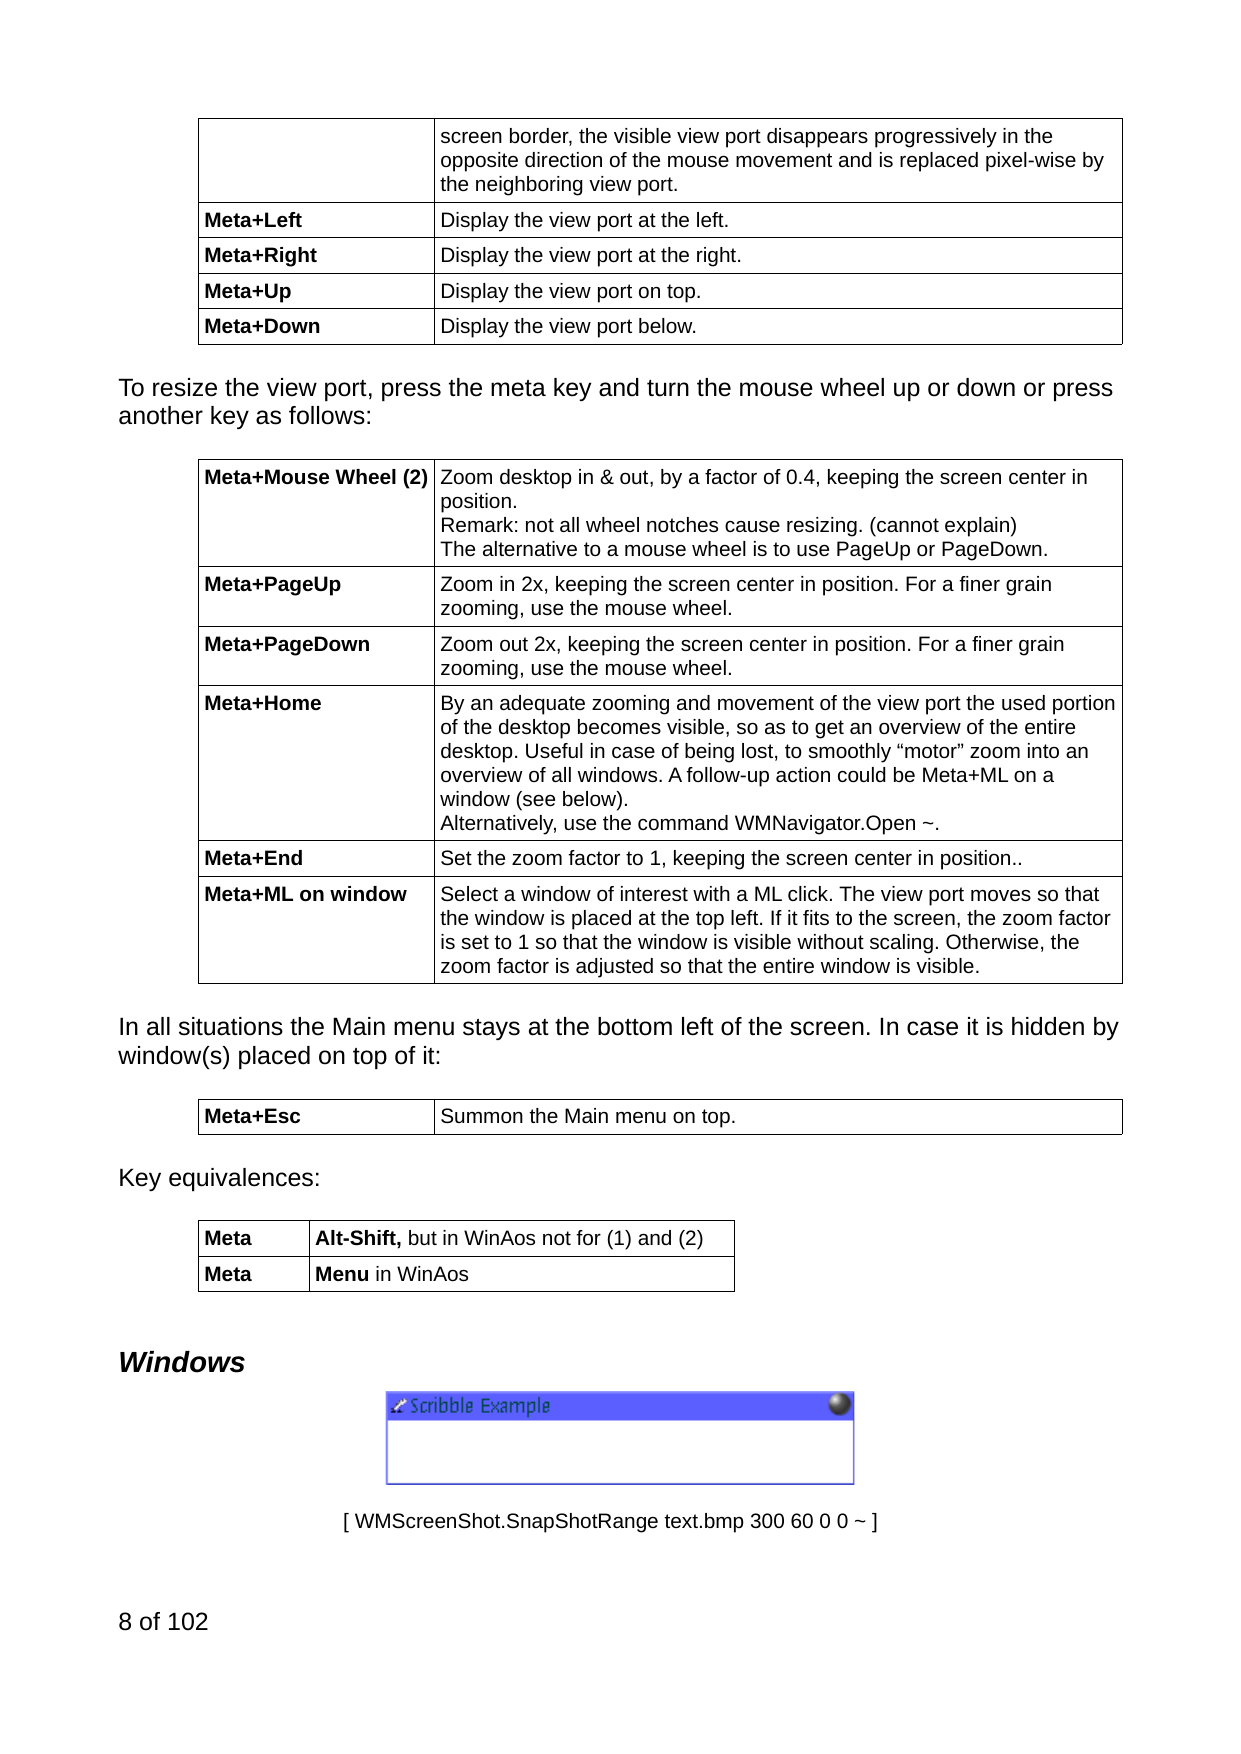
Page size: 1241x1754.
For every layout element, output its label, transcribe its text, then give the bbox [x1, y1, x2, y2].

table_cell Meta+Up [199, 274, 434, 308]
table_cell Meta+ML on window [199, 877, 434, 983]
table_cell Display the view port at the right. [435, 238, 1122, 273]
table_cell By an adequate zooming and movement of the view port the used portion of the desktop becomes visible, so as to get an overview of the entire desktop. Useful in case of being lost, to smoothly “motor” zoom into an overview of all windows. A follow-up action could be Meta+ML on a window (see below). Alternatively, use the command WMNavigator.Open ~. [435, 686, 1122, 840]
table_cell Meta+PageUp [199, 567, 434, 626]
text To resize the view port, press the meta key and turn the mouse wheel up or down or press another key as follows: [118, 372, 1122, 430]
table_cell Meta+PageDown [199, 627, 434, 685]
table_cell Meta+Down [199, 309, 434, 344]
text In all situations the Main menu stays at the bottom left of the screen. In case it is hidden by window(s) placed on top of it: [118, 1012, 1122, 1070]
table_cell Meta+Home [199, 686, 434, 840]
table_cell Display the view port on top. [435, 274, 1122, 308]
table_header Summon the Main menu on top. [435, 1100, 1122, 1134]
table_cell Select a window of interest with a ML click. The view port moves so that the window is placed at the top left. If it fits to the screen, the zoom factor is set to 1 so that the window is visible without scaling. Otherwise, the zoom factor is adjusted so that the entire window is visible. [435, 877, 1122, 983]
table_header Meta+Mouse Wheel (2) [199, 460, 434, 566]
table_header Meta [199, 1221, 309, 1256]
table_header screen border, the visible view port disappears progressively in the opposite direction of the mouse movement and is replaced pixel-wise by the neighboring view port. [435, 119, 1122, 202]
table_header Zoom desktop in & out, by a factor of 0.4, keeping the screen center in position. Remark: not all wheel notches cause resizing. (cannot explain) The alternative to a mouse wheel is to use PageUp or PageDown. [435, 460, 1122, 566]
table_cell Display the view port at the left. [435, 203, 1122, 237]
table_cell Zoom out 2x, keeping the screen center in position. For a finer grain zooming, use the mouse wheel. [435, 627, 1122, 685]
table_cell Menu in WinAos [310, 1257, 734, 1291]
table_cell Zoom in 2x, keeping the screen center in position. For a finer grain zooming, use the mouse wheel. [435, 567, 1122, 626]
table_cell Meta [199, 1257, 309, 1291]
text [ WMScreenShot.SnapShotRange text.bmp 300 60 0 0 ~ ] [118, 1509, 1122, 1533]
table_cell Meta+End [199, 841, 434, 876]
picture [385, 1391, 855, 1485]
table_header [199, 119, 434, 202]
table_header Meta+Esc [199, 1100, 434, 1134]
subtitle Windows [118, 1345, 1122, 1379]
table_cell Display the view port below. [435, 309, 1122, 344]
table_header Alt-Shift, but in WinAos not for (1) and (2) [310, 1221, 734, 1256]
table_cell Meta+Left [199, 203, 434, 237]
table_cell Set the zoom factor to 1, keeping the screen center in position.. [435, 841, 1122, 876]
text Key equivalences: [118, 1163, 1122, 1192]
table_cell Meta+Right [199, 238, 434, 273]
